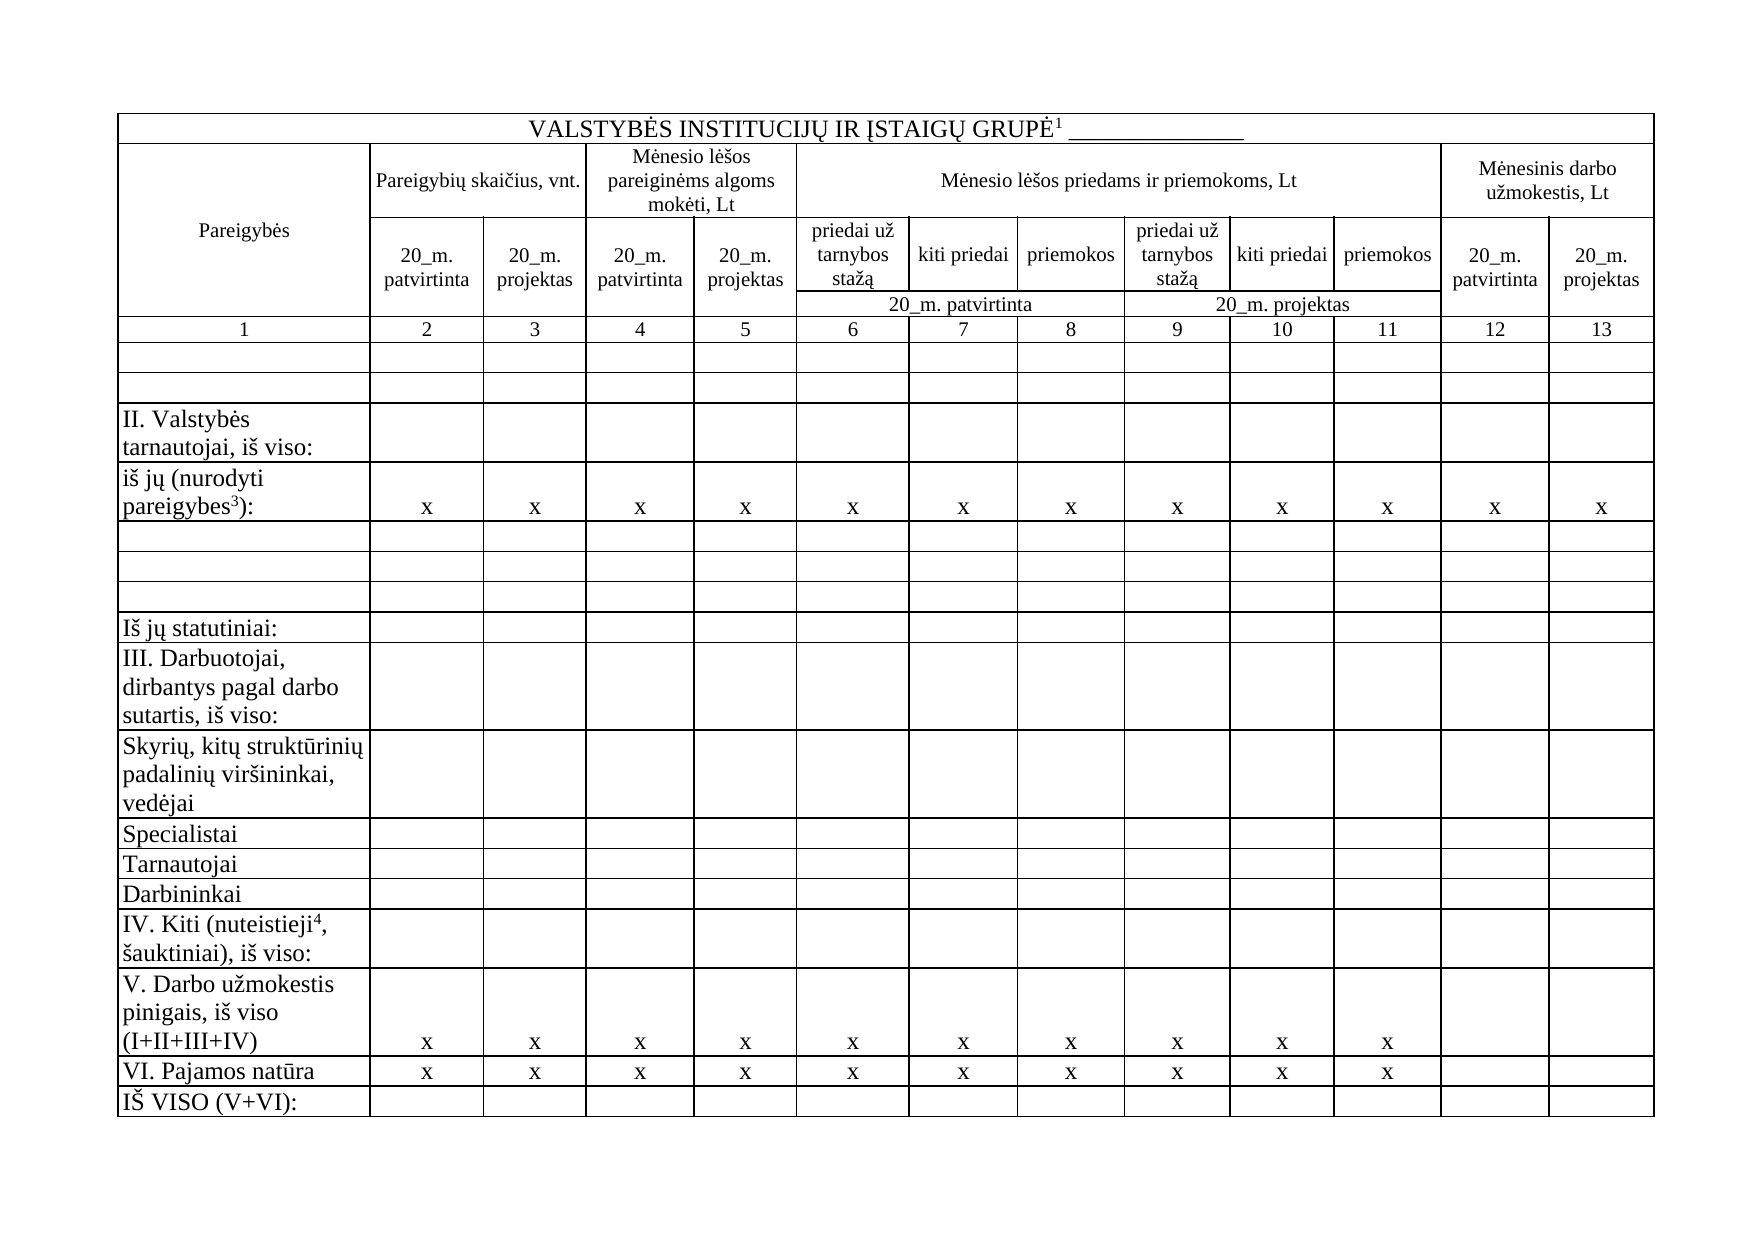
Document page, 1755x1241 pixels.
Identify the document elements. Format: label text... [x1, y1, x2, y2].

table_cell x [792, 1057, 796, 1085]
table_cell [1120, 879, 1124, 908]
table_cell [1649, 879, 1653, 908]
table_cell [1335, 731, 1440, 817]
table_cell 13 [1649, 317, 1653, 341]
table_cell [797, 343, 801, 372]
table_cell [1018, 910, 1124, 967]
table_cell x [587, 969, 693, 1055]
table_cell [792, 819, 796, 847]
table_cell [484, 879, 488, 908]
table_cell [587, 643, 693, 729]
table_cell [484, 613, 488, 641]
table_cell [1442, 643, 1548, 729]
table_cell [479, 1087, 483, 1116]
table_cell [1550, 731, 1653, 817]
table_cell x [1550, 463, 1653, 520]
table_cell [1013, 1087, 1017, 1116]
table_cell [797, 731, 908, 817]
table_cell 6 [797, 317, 801, 341]
table_cell [479, 552, 483, 581]
table_cell [797, 373, 801, 402]
table_cell [1120, 582, 1124, 611]
table_cell [695, 404, 796, 461]
table_cell [695, 910, 796, 967]
table_cell x [1231, 463, 1333, 520]
table_cell x [1018, 969, 1124, 1055]
table_cell [1013, 613, 1017, 641]
table_cell [1649, 819, 1653, 847]
table_cell [1231, 643, 1333, 729]
table_cell [1550, 910, 1653, 967]
table_cell [484, 343, 488, 372]
table_cell Pareigybės [119, 144, 369, 316]
table_cell [1649, 1057, 1653, 1085]
table_cell x [1018, 463, 1124, 520]
table_cell [479, 613, 483, 641]
table_cell [587, 731, 693, 817]
table_cell [1649, 552, 1653, 581]
table_cell [910, 643, 1017, 729]
table_cell [1018, 643, 1124, 729]
table_cell [792, 552, 796, 581]
table_cell x [1335, 969, 1440, 1055]
table_cell [797, 849, 801, 878]
table_cell [1120, 373, 1124, 402]
table_cell [1649, 1087, 1653, 1116]
table_cell [1442, 910, 1548, 967]
table_cell [484, 552, 488, 581]
table_cell x [1335, 463, 1440, 520]
table_cell [797, 819, 801, 847]
table_cell Pareigybių skaičius, vnt. [371, 144, 585, 216]
table_cell [1335, 643, 1440, 729]
table_cell [1120, 819, 1124, 847]
table_cell [484, 582, 488, 611]
table_cell [1442, 404, 1548, 461]
table_cell [797, 552, 801, 581]
table_cell 20_m. projektas [1550, 218, 1653, 316]
table_cell [797, 404, 908, 461]
table_cell [1018, 404, 1124, 461]
table_cell [910, 404, 1017, 461]
table_cell [1018, 731, 1124, 817]
table_cell [1231, 731, 1333, 817]
table_cell [1231, 404, 1333, 461]
table_cell 20_m. patvirtinta [371, 218, 483, 316]
table_cell [797, 613, 801, 641]
table_cell Mėnesio lėšos priedams ir priemokoms, Lt [797, 144, 1440, 216]
table_cell [1013, 819, 1017, 847]
table_cell x [797, 463, 908, 520]
table_cell [1649, 582, 1653, 611]
table_cell x [479, 1057, 483, 1085]
table_cell [484, 849, 488, 878]
table_cell 20_m. projektas [484, 218, 585, 316]
table_cell 8 [1120, 317, 1124, 341]
table_cell [1649, 343, 1653, 372]
table_cell x [695, 969, 796, 1055]
table_cell [479, 522, 483, 551]
table_cell [1550, 969, 1653, 1055]
table_cell 3 [484, 317, 488, 341]
table_cell [484, 522, 488, 551]
table_cell [1649, 373, 1653, 402]
table_cell [1231, 910, 1333, 967]
table_cell [1125, 731, 1229, 817]
table_cell [1442, 969, 1548, 1055]
table_cell x [1125, 463, 1229, 520]
table_cell [371, 404, 483, 461]
table_cell [1013, 849, 1017, 878]
table_cell x [484, 463, 585, 520]
table_cell x [695, 463, 796, 520]
table_cell [371, 910, 483, 967]
table_cell 5 [792, 317, 796, 341]
table_cell [792, 582, 796, 611]
table_cell x [371, 463, 483, 520]
table_cell 20_m. projektas [695, 218, 796, 316]
table_cell [797, 910, 908, 967]
table_cell [1013, 522, 1017, 551]
table_cell [1125, 404, 1229, 461]
table_cell x [1442, 463, 1548, 520]
table_cell [1442, 731, 1548, 817]
table_cell [1335, 910, 1440, 967]
table_cell [792, 522, 796, 551]
table_cell priemokos [1335, 218, 1440, 290]
table_cell [587, 910, 693, 967]
table_cell priemokos [1018, 218, 1124, 290]
table_cell [484, 731, 585, 817]
table_cell kiti priedai [910, 218, 1017, 290]
table_cell x [797, 969, 908, 1055]
table_cell [695, 731, 796, 817]
table_cell [792, 613, 796, 641]
table_cell [1550, 643, 1653, 729]
table_cell [792, 849, 796, 878]
table_cell x [910, 969, 1017, 1055]
table_cell [371, 643, 483, 729]
table_cell [1550, 404, 1653, 461]
table_cell x [1125, 969, 1229, 1055]
table_cell x [484, 1057, 488, 1085]
table_cell Mėnesinis darbo užmokestis, Lt [1442, 144, 1653, 216]
table_cell [484, 910, 585, 967]
table_cell [797, 1087, 801, 1116]
table_cell [1125, 643, 1229, 729]
table_cell [1120, 613, 1124, 641]
table_cell [792, 879, 796, 908]
table_cell [1120, 552, 1124, 581]
table_cell [1013, 582, 1017, 611]
table_cell [484, 404, 585, 461]
table_cell [484, 643, 585, 729]
table_cell [479, 819, 483, 847]
table_cell [479, 343, 483, 372]
table_cell [1120, 343, 1124, 372]
table_cell [910, 910, 1017, 967]
table_cell x [484, 969, 585, 1055]
table_cell [797, 582, 801, 611]
table_cell [695, 643, 796, 729]
table_cell 7 [1013, 317, 1017, 341]
table_cell [587, 404, 693, 461]
table_cell [1013, 879, 1017, 908]
table_cell [1649, 522, 1653, 551]
table_cell [797, 879, 801, 908]
table_cell x [1013, 1057, 1017, 1085]
table_cell kiti priedai [1231, 218, 1333, 290]
table_cell [797, 522, 801, 551]
table_cell x [587, 463, 693, 520]
table_cell [1125, 910, 1229, 967]
table_cell [910, 731, 1017, 817]
table_cell [484, 373, 488, 402]
table_cell x [371, 969, 483, 1055]
table_cell [1120, 522, 1124, 551]
table_cell 20_m. patvirtinta [587, 218, 693, 316]
table_cell x [1231, 969, 1333, 1055]
table_cell [1335, 404, 1440, 461]
table_cell [1013, 343, 1017, 372]
table_cell [797, 643, 908, 729]
table_cell [371, 731, 483, 817]
table_cell [1120, 849, 1124, 878]
table_cell x [1120, 1057, 1124, 1085]
table_cell [1120, 1087, 1124, 1116]
table_cell x [797, 1057, 801, 1085]
table_cell [1649, 849, 1653, 878]
table_cell [479, 582, 483, 611]
table_cell [792, 343, 796, 372]
table_cell [484, 819, 488, 847]
table_cell x [910, 463, 1017, 520]
table_cell [792, 1087, 796, 1116]
table_cell [479, 849, 483, 878]
table_cell [1649, 613, 1653, 641]
table_cell [1013, 552, 1017, 581]
table_cell [792, 373, 796, 402]
table_cell [479, 879, 483, 908]
table_cell [479, 373, 483, 402]
table_cell 2 [479, 317, 483, 341]
table_cell [484, 1087, 488, 1116]
table_cell [1013, 373, 1017, 402]
table_cell 20_m. patvirtinta [1442, 218, 1548, 316]
